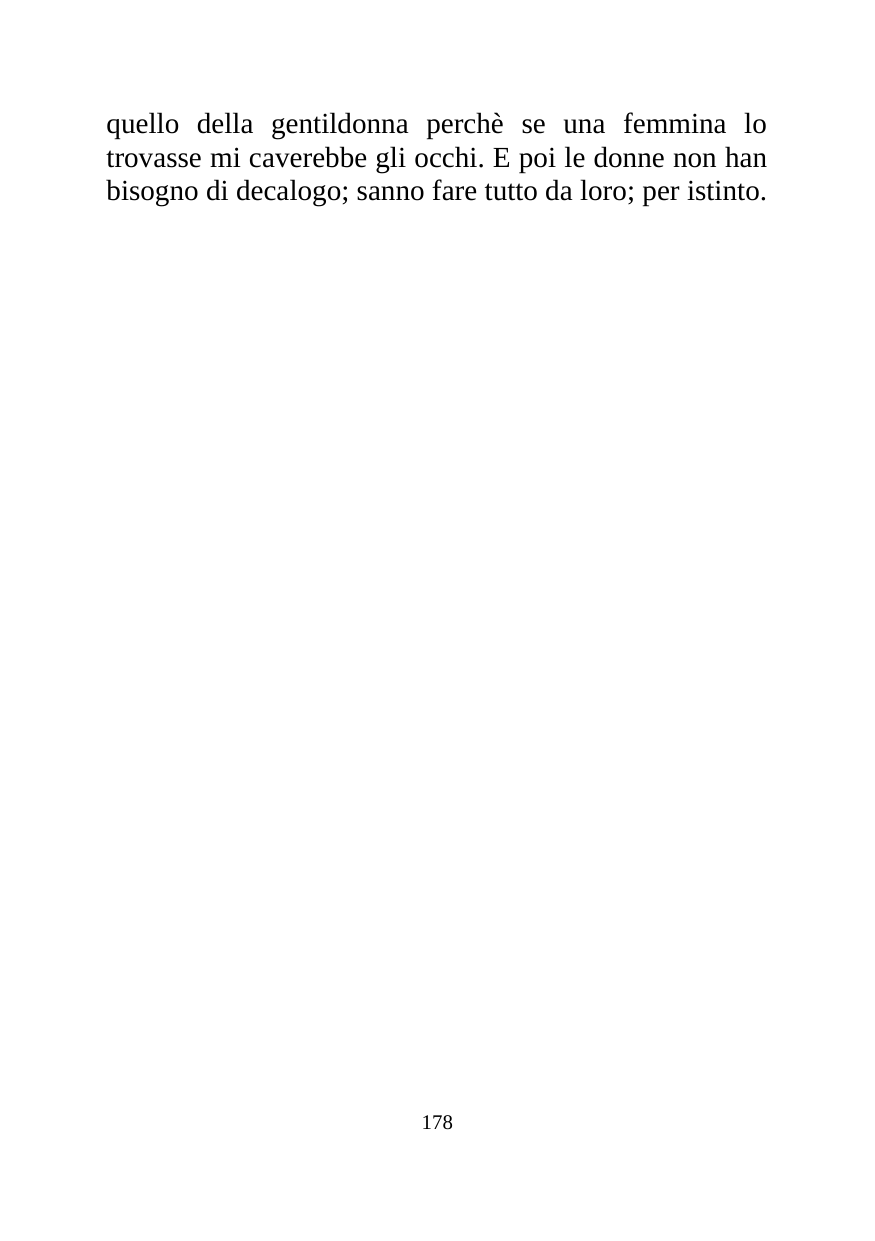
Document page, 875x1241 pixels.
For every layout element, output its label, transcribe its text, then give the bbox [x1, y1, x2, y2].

text quello della gentildonna perchè se una femmina lo trovasse mi caverebbe gli occhi. E poi le donne non han bisogno di decalogo; sanno fare tutto da loro; per istinto. [106, 106, 768, 207]
